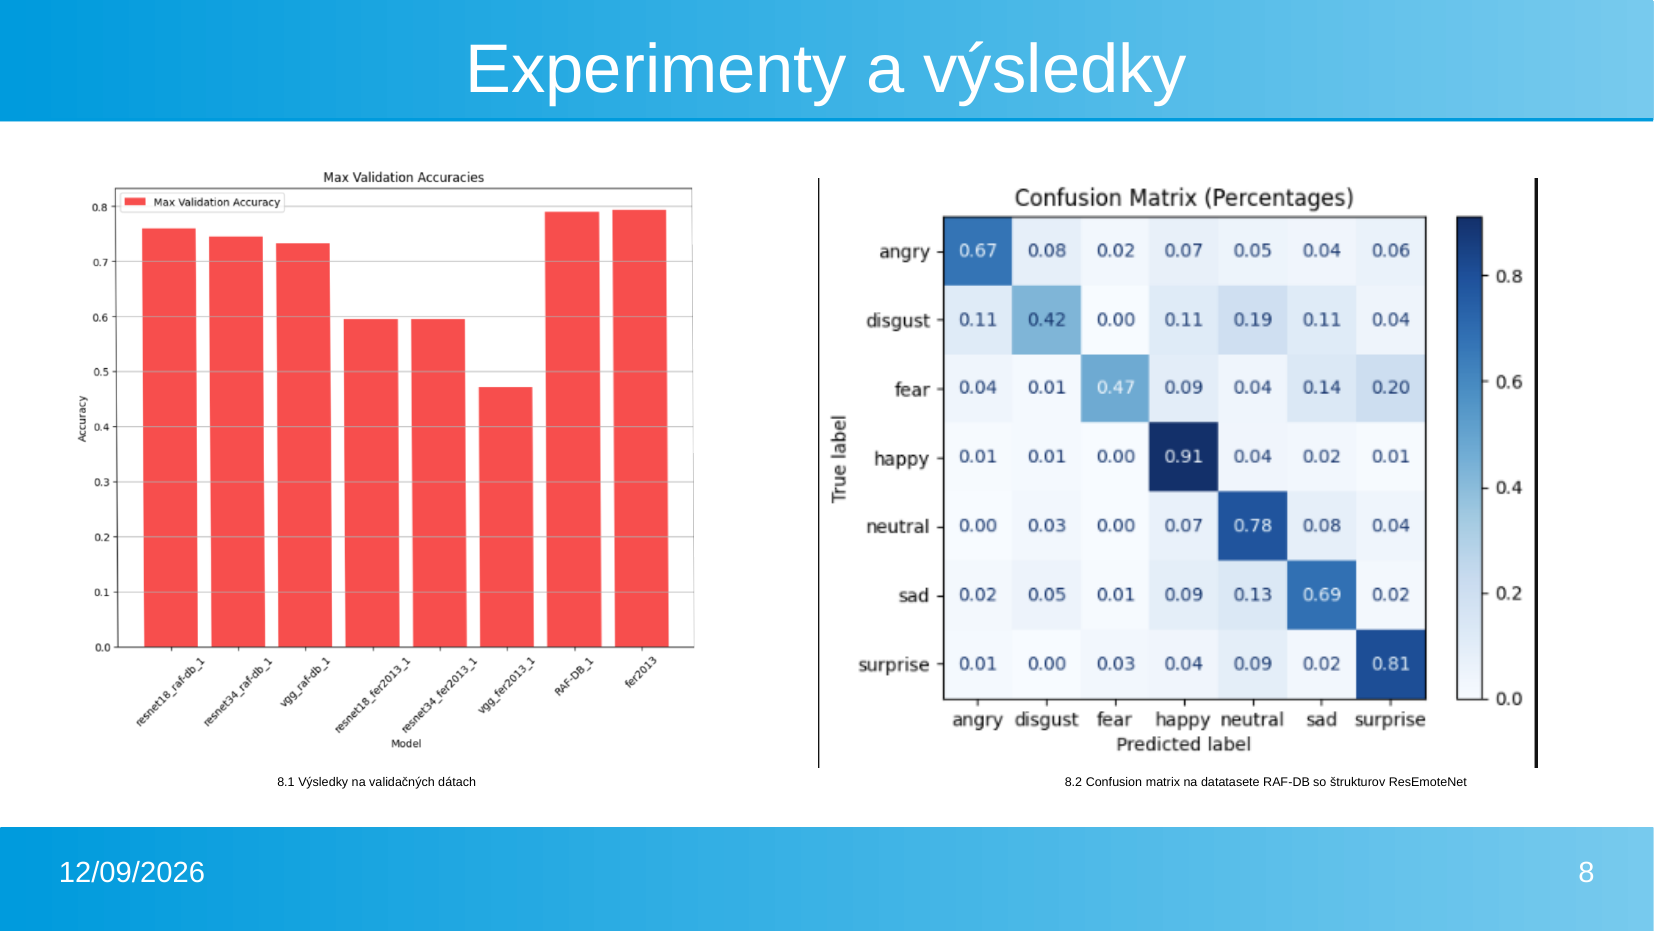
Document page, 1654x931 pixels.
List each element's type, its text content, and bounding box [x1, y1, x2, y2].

picture [818, 178, 1538, 768]
title Experimenty a výsledky [59, 29, 1595, 108]
picture [75, 170, 695, 751]
text_box 8.1 Výsledky na validačných dátach [262, 767, 526, 811]
text_box 8.2 Confusion matrix na datatasete RAF-DB so štrukturov ResEmoteNet [1050, 767, 1501, 811]
